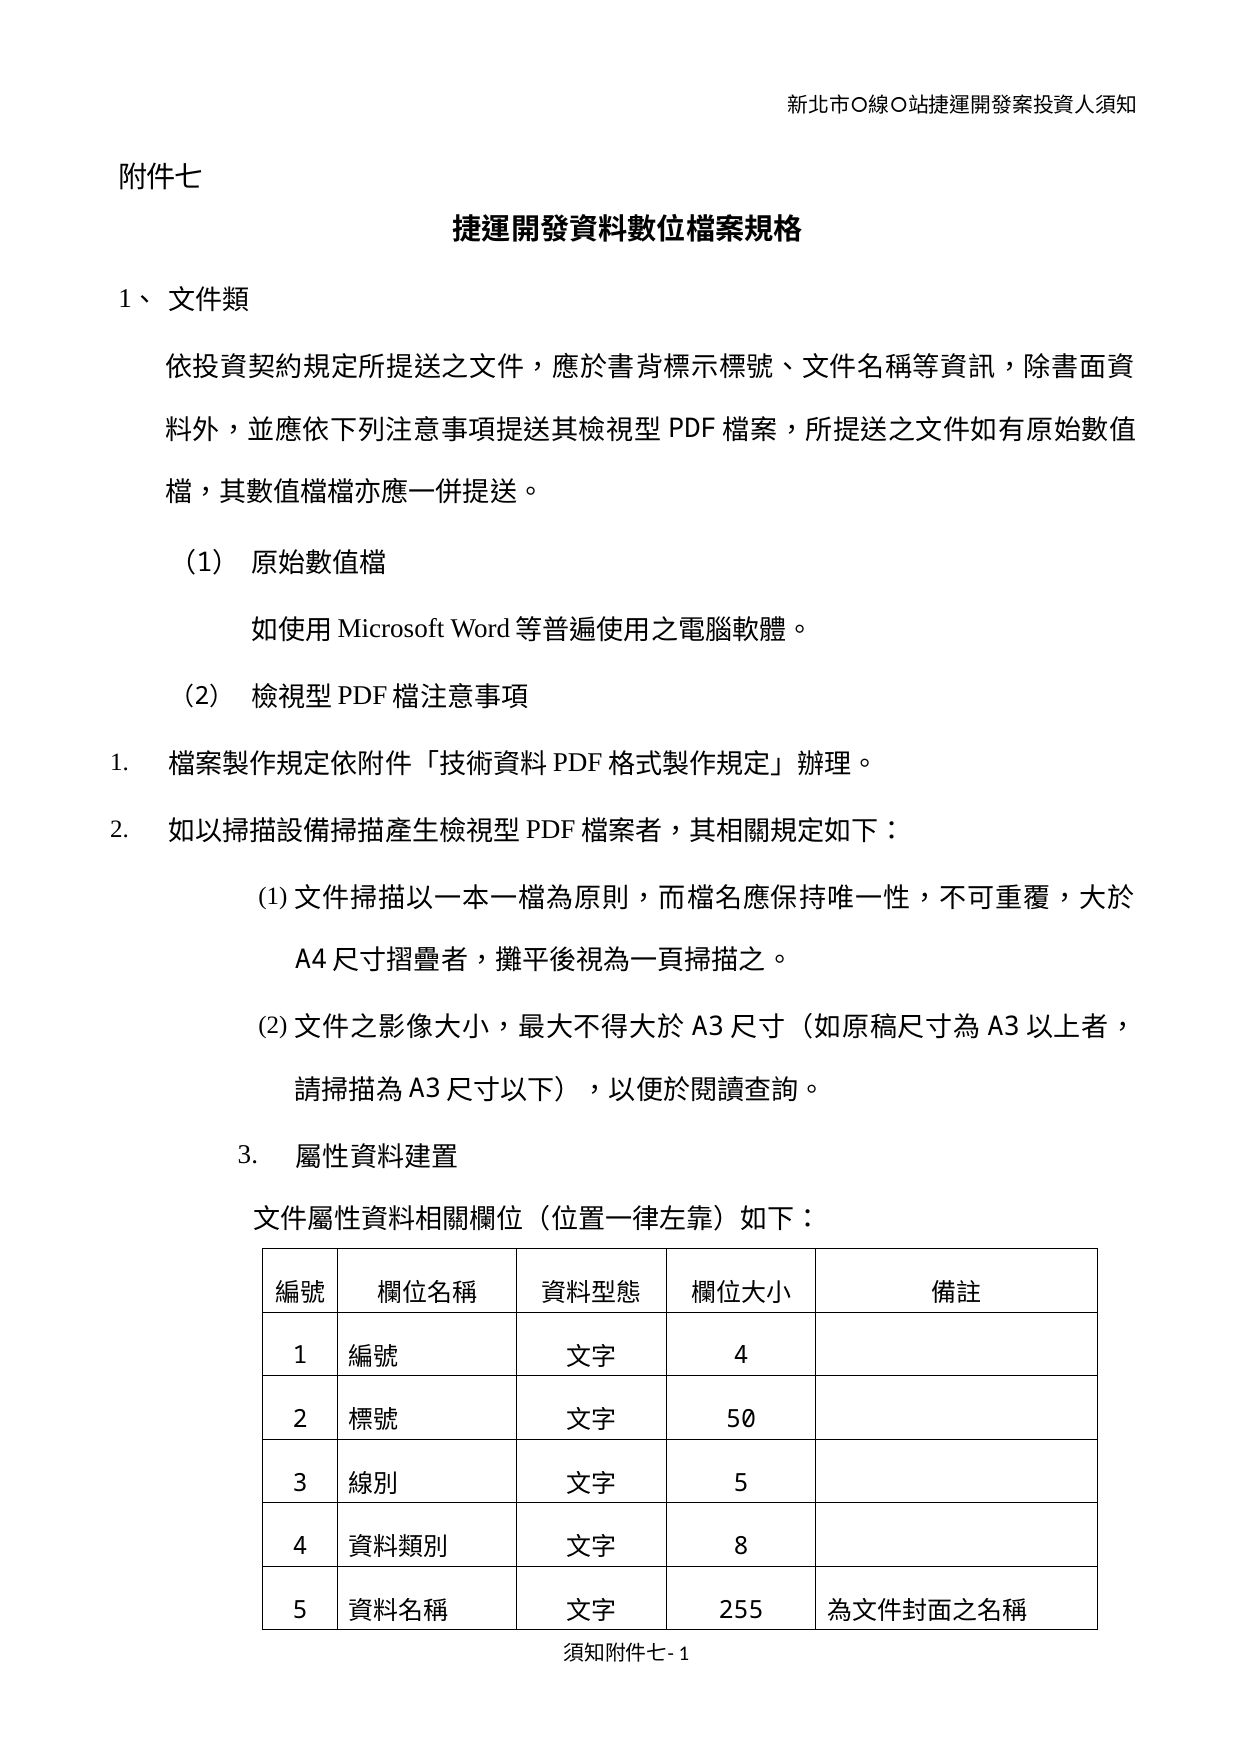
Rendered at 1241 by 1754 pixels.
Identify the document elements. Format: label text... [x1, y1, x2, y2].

table_header 欄位大小 [667, 1249, 815, 1312]
list 檔案製作規定依附件「技術資料PDF格式製作規定」辦理。 [110, 731, 1137, 793]
table_cell 5 [263, 1567, 337, 1629]
table_cell [816, 1440, 1097, 1502]
table_cell 4 [263, 1503, 337, 1566]
list 文件類 [118, 267, 1137, 329]
list 檢視型PDF檔注意事項 [169, 664, 1137, 726]
table_cell 文字 [517, 1376, 666, 1439]
list 如以掃描設備掃描產生檢視型PDF檔案者，其相關規定如下： [110, 797, 1137, 860]
table_cell 3 [263, 1440, 337, 1502]
list 文件掃描以一本一檔為原則，而檔名應保持唯一性，不可重覆，大於A4尺寸摺疊者，攤平後視為一頁掃描之。 [258, 864, 1137, 989]
table_cell [816, 1503, 1097, 1566]
table_cell 標號 [338, 1376, 516, 1439]
table_cell 5 [667, 1440, 815, 1502]
table_cell [816, 1313, 1097, 1375]
table_cell 2 [263, 1376, 337, 1439]
table_header 備註 [816, 1249, 1097, 1312]
list 屬性資料建置 [237, 1123, 1137, 1186]
table_cell 8 [667, 1503, 815, 1566]
text 捷運開發資料數位檔案規格 [118, 195, 1137, 258]
list 原始數值檔 [169, 530, 1137, 592]
table_cell 4 [667, 1313, 815, 1375]
table_cell [816, 1376, 1097, 1439]
table_header 編號 [263, 1249, 337, 1312]
table_cell 資料類別 [338, 1503, 516, 1566]
table_header 欄位名稱 [338, 1249, 516, 1312]
table_cell 255 [667, 1567, 815, 1629]
text 文件屬性資料相關欄位（位置一律左靠）如下： [246, 1186, 1137, 1248]
table_header 資料型態 [517, 1249, 666, 1312]
table_cell 文字 [517, 1567, 666, 1629]
text 附件七 [118, 133, 1137, 195]
table_cell 文字 [517, 1313, 666, 1375]
text 依投資契約規定所提送之文件，應於書背標示標號、文件名稱等資訊，除書面資料外，並應依下列注意事項提送其檢視型PDF檔案，所提送之文件如有原始數值檔，其數值檔檔亦應一併提送。 [165, 333, 1137, 521]
table_cell 1 [263, 1313, 337, 1375]
list 文件之影像大小，最大不得大於A3尺寸（如原稿尺寸為A3以上者，請掃描為A3尺寸以下），以便於閱讀查詢。 [258, 994, 1137, 1119]
table_cell 50 [667, 1376, 815, 1439]
table_cell 文字 [517, 1503, 666, 1566]
table_cell 線別 [338, 1440, 516, 1502]
table_cell 編號 [338, 1313, 516, 1375]
text 如使用Microsoft Word等普遍使用之電腦軟體。 [208, 597, 1137, 659]
table_cell 資料名稱 [338, 1567, 516, 1629]
table_cell 文字 [517, 1440, 666, 1502]
table_cell 為文件封面之名稱 [816, 1567, 1097, 1629]
